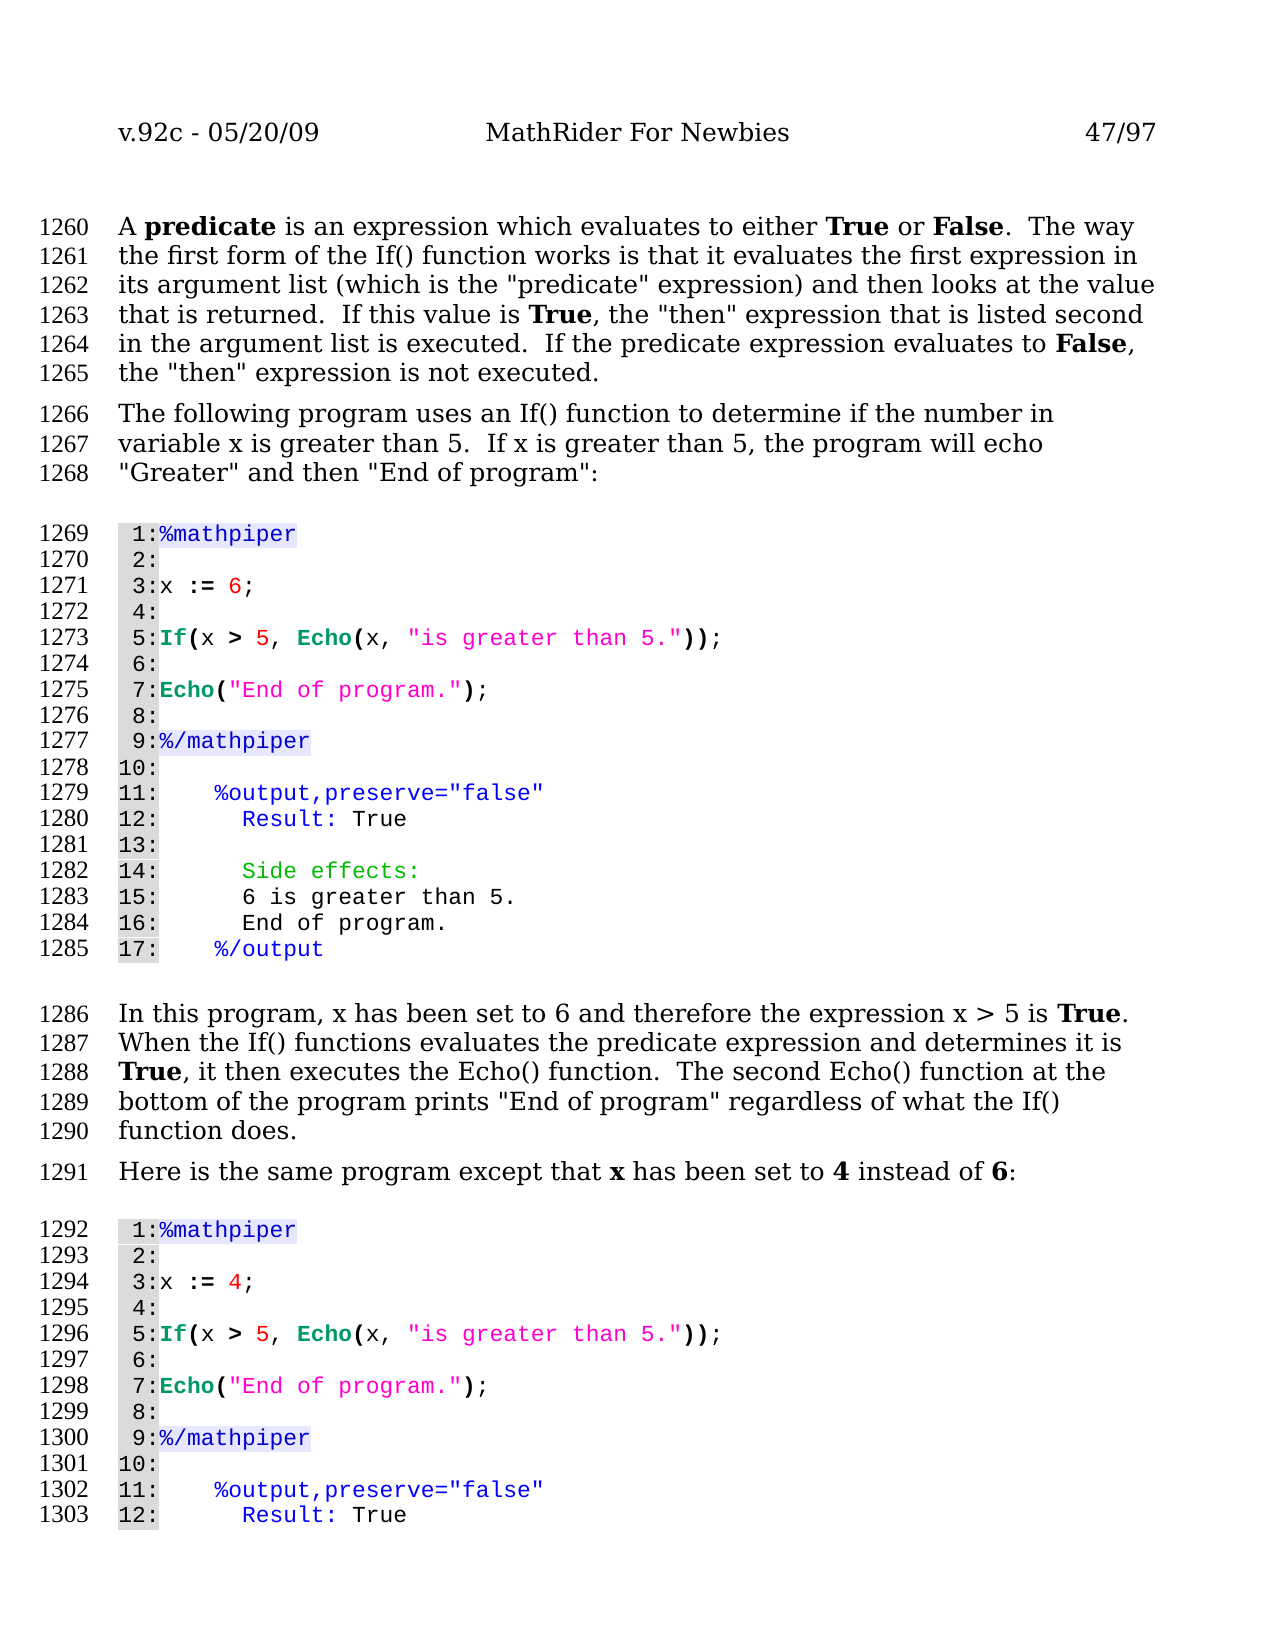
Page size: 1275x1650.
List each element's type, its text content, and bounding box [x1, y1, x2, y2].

text 5:If(x > 5, Echo(x, "is greater than 5.")); [118, 1322, 1157, 1348]
text 1:%mathpiper [118, 522, 1157, 548]
text 2: [118, 1244, 1157, 1270]
text 3:x := 6; [118, 574, 1157, 600]
text 11: %output,preserve="false" [118, 782, 1157, 808]
text 10: [118, 756, 1157, 782]
text 7:Echo("End of program."); [118, 1374, 1157, 1400]
text 6: [118, 652, 1157, 678]
text 12: Result: True [118, 808, 1157, 834]
text A predicate is an expression which evaluates to either True or False. The way the first form of the If() function works is that it evaluates the first expression in its argument list (which is the "predicate" expression) and then looks at the value that is returned. If this value is True, the "then" expression that is listed second in the argument list is executed. If the predicate expression evaluates to False, the "then" expression is not executed. [118, 212, 1157, 388]
text In this program, x has been set to 6 and therefore the expression x > 5 is True. When the If() functions evaluates the predicate expression and determines it is True, it then executes the Echo() function. The second Echo() function at the bottom of the program prints "End of program" regardless of what the If() function does. [118, 999, 1157, 1145]
text 15: 6 is greater than 5. [118, 886, 1157, 911]
text 3:x := 4; [118, 1270, 1157, 1296]
text 9:%/mathpiper [118, 1426, 1157, 1452]
text 8: [118, 704, 1157, 730]
text The following program uses an If() function to determine if the number in variable x is greater than 5. If x is greater than 5, the program will echo "Greater" and then "End of program": [118, 400, 1157, 487]
text 6: [118, 1348, 1157, 1374]
text 4: [118, 1296, 1157, 1322]
text 7:Echo("End of program."); [118, 678, 1157, 704]
text 4: [118, 600, 1157, 626]
text 12: Result: True [118, 1504, 1157, 1530]
text 11: %output,preserve="false" [118, 1478, 1157, 1504]
text 10: [118, 1452, 1157, 1478]
text 1:%mathpiper [118, 1218, 1157, 1244]
text 9:%/mathpiper [118, 730, 1157, 756]
text 14: Side effects: [118, 859, 1157, 886]
text 8: [118, 1400, 1157, 1426]
text 16: End of program. [118, 911, 1157, 937]
text 2: [118, 548, 1157, 574]
text 5:If(x > 5, Echo(x, "is greater than 5.")); [118, 626, 1157, 652]
text 13: [118, 834, 1157, 859]
text 17: %/output [118, 937, 1157, 963]
text Here is the same program except that x has been set to 4 instead of 6: [118, 1157, 1157, 1187]
